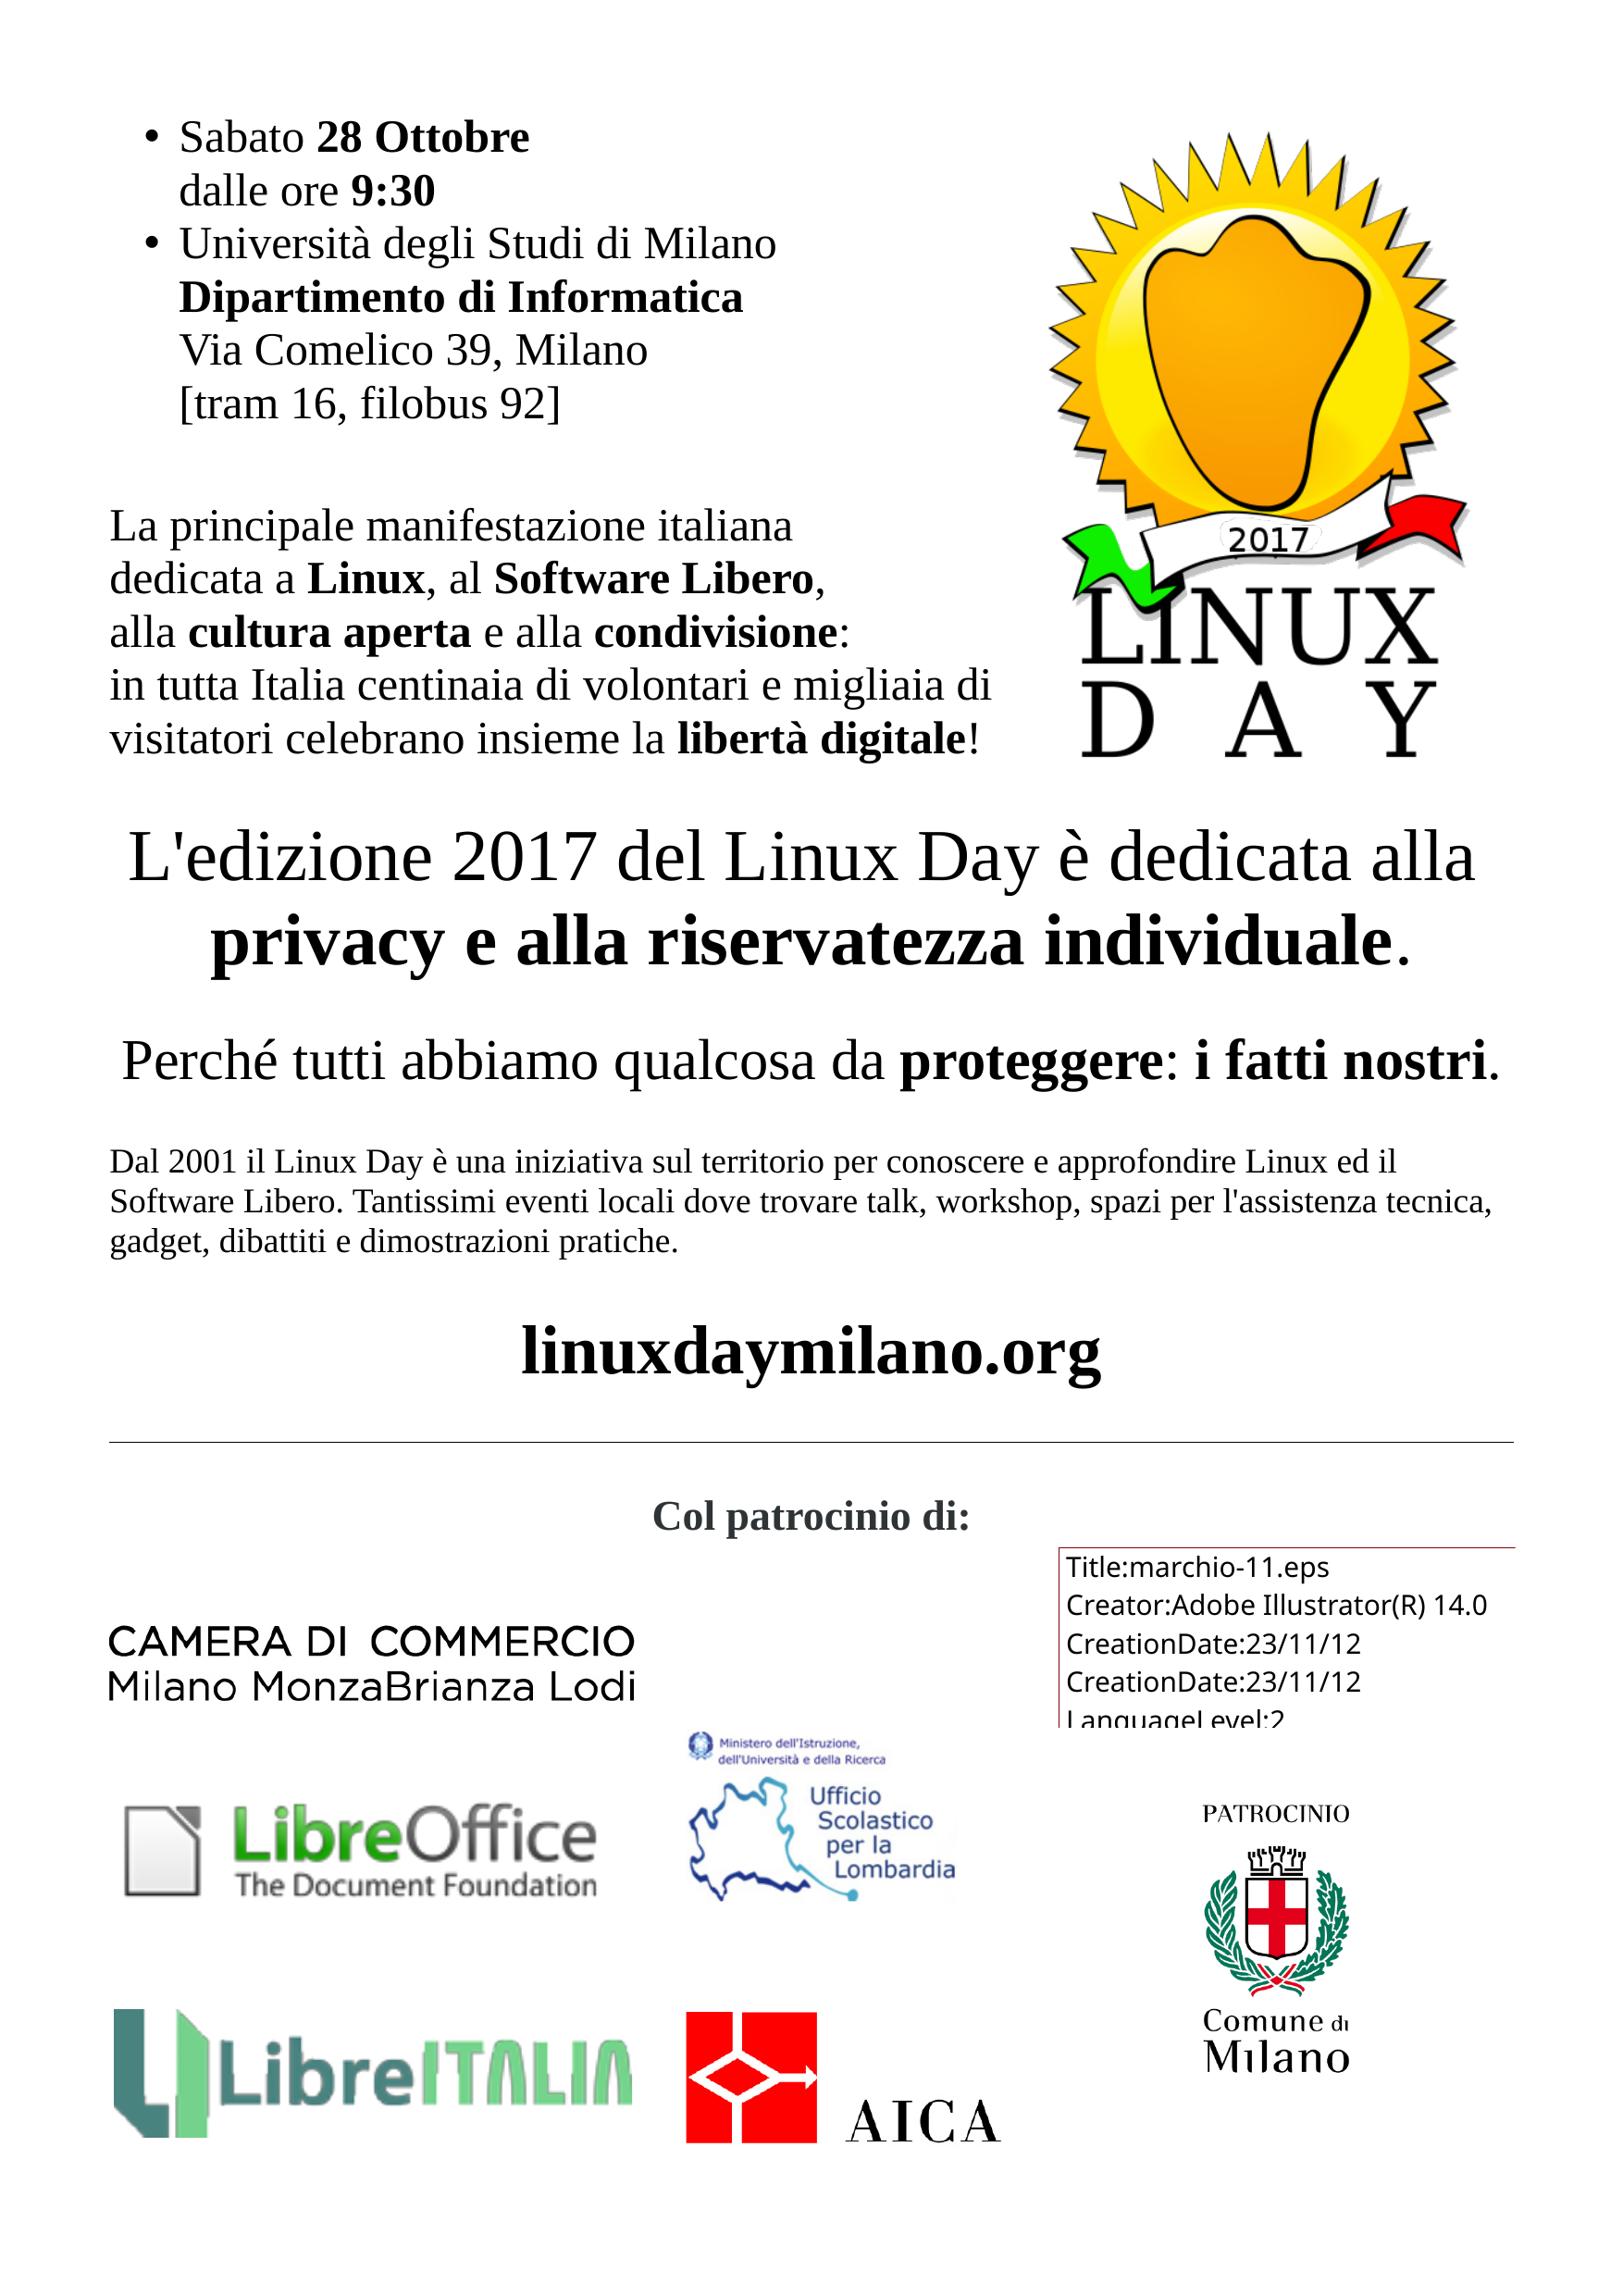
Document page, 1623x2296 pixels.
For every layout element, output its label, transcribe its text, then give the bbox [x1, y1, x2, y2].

text L'edizione 2017 del Linux Day è dedicata alla [109, 813, 1514, 897]
picture [686, 2012, 1003, 2158]
list Sabato 28 Ottobre dalle ore 9:30 [144, 109, 1514, 216]
list Università degli Studi di Milano Dipartimento di Informatica Via Comelico 39, Milano [tram 16, filobus 92] [144, 216, 1037, 428]
text Perché tutti abbiamo qualcosa da proteggere: i fatti nostri. [109, 1025, 1514, 1091]
text privacy e alla riservatezza individuale. [109, 897, 1514, 981]
text Dal 2001 il Linux Day è una iniziativa sul territorio per conoscere e approfondire Linux ed il Software Libero. Tantissimi eventi locali dove trovare talk, workshop, spazi per l'assistenza tecnica, gadget, dibattiti e dimostrazioni pratiche. [109, 1140, 1514, 1260]
picture [108, 1625, 636, 1701]
picture [685, 1728, 958, 1905]
text linuxdaymilano.org [109, 1309, 1514, 1389]
list [1487, 216, 1514, 428]
text [1487, 497, 1514, 763]
text Col patrocinio di: [109, 1491, 1514, 1539]
picture [1037, 119, 1487, 766]
picture [1099, 1682, 1456, 2187]
picture [114, 2009, 633, 2138]
text La principale manifestazione italiana dedicata a Linux, al Software Libero, alla cultura aperta e alla condivisione: in tutta Italia centinaia di volontari e migliaia di visitatori celebrano insieme la libertà digitale! [109, 497, 1037, 763]
picture [118, 1798, 633, 1906]
